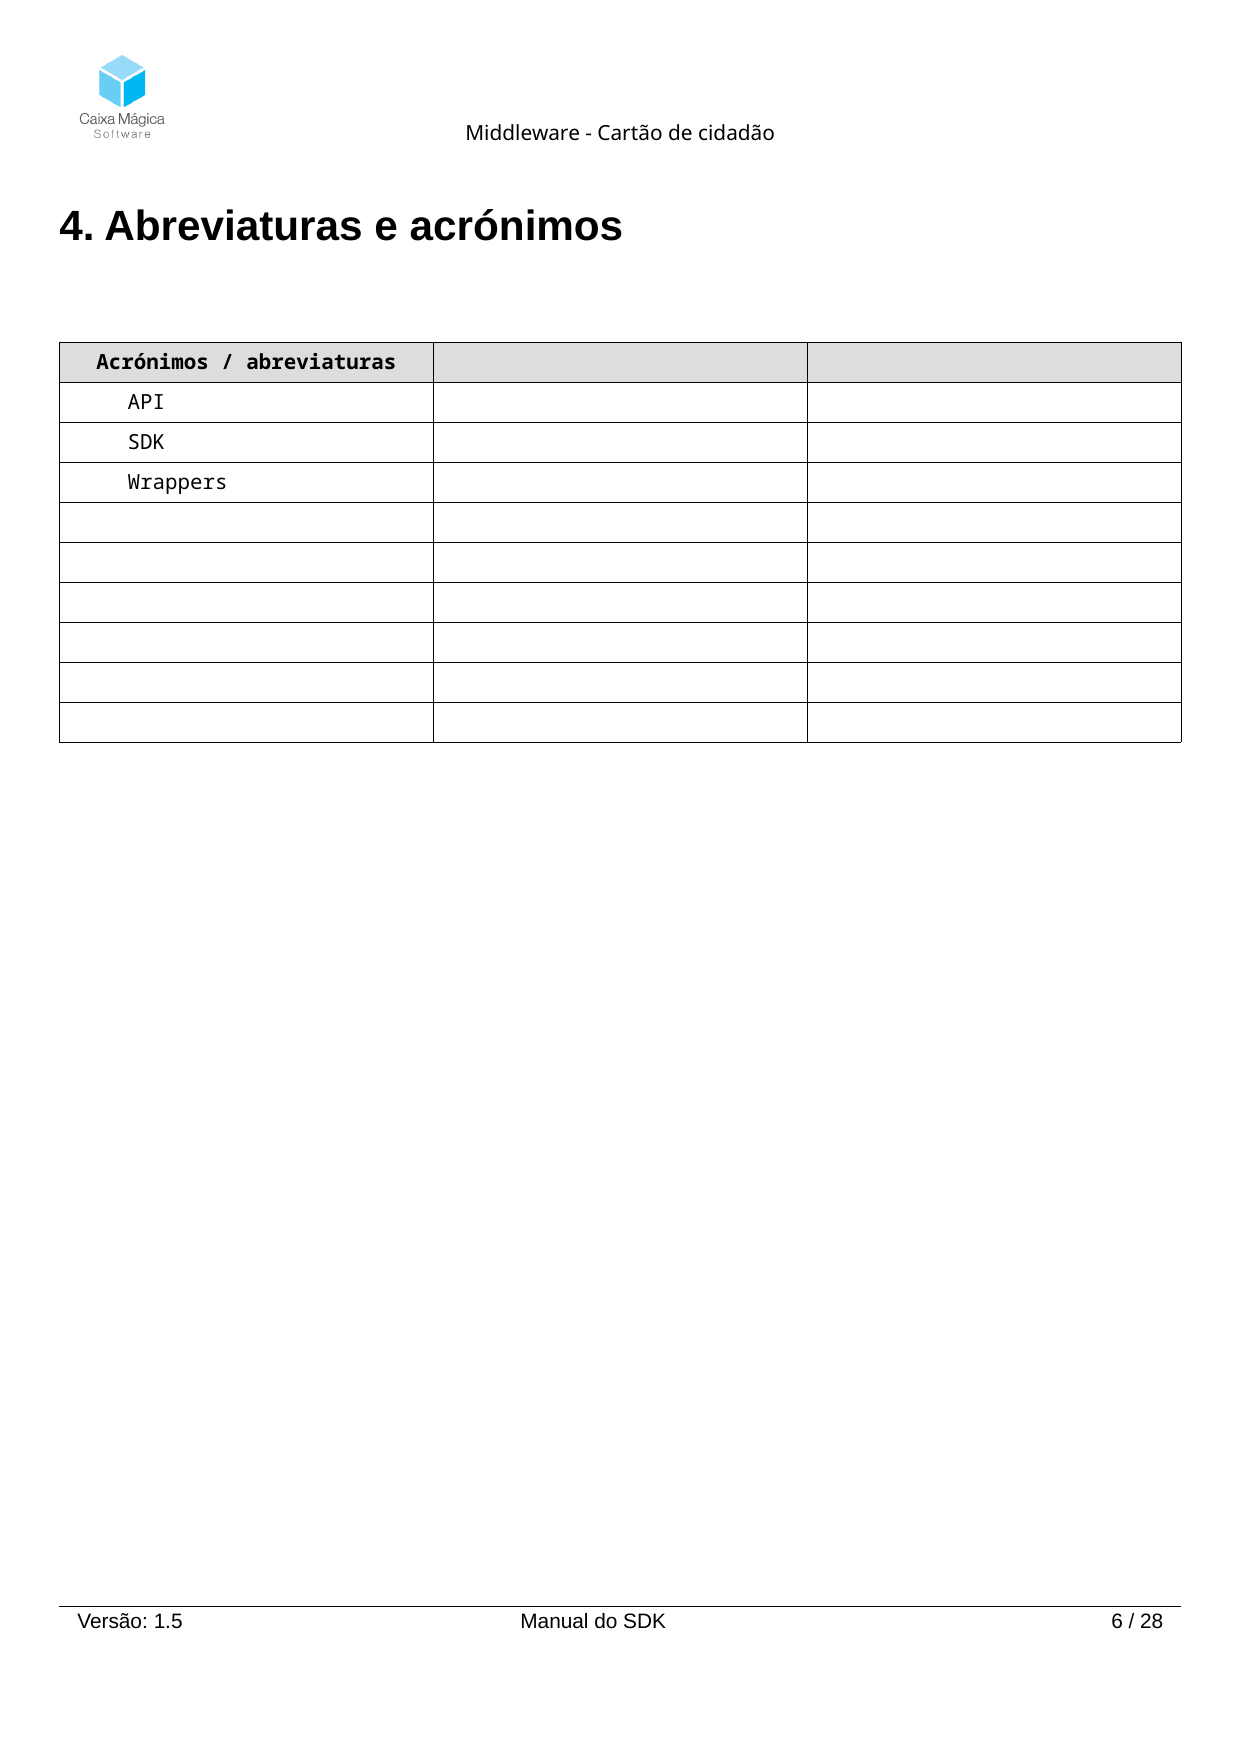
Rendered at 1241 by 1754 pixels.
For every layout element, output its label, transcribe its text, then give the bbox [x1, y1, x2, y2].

table_cell [434, 423, 807, 462]
table_cell [60, 663, 433, 702]
table_cell [434, 543, 807, 582]
table_cell [60, 583, 433, 622]
table_cell [808, 503, 1181, 542]
table_cell [434, 383, 807, 422]
table_cell [434, 703, 807, 742]
table_cell [808, 383, 1181, 422]
table_cell [808, 623, 1181, 662]
table_cell [434, 623, 807, 662]
table_cell [434, 463, 807, 502]
table_cell [808, 543, 1181, 582]
subtitle Abreviaturas e acrónimos [59, 201, 1181, 250]
table_header [434, 343, 807, 382]
table_cell [434, 583, 807, 622]
table_cell [808, 583, 1181, 622]
picture [78, 52, 167, 141]
table_cell API [60, 383, 433, 422]
table_cell [60, 623, 433, 662]
table_cell SDK [60, 423, 433, 462]
table_cell Wrappers [60, 463, 433, 502]
table_cell [808, 703, 1181, 742]
table_header Acrónimos / abreviaturas [60, 343, 433, 382]
table_cell [808, 423, 1181, 462]
table_cell [434, 663, 807, 702]
table_cell [60, 543, 433, 582]
table_cell [808, 663, 1181, 702]
table_cell [60, 503, 433, 542]
table_cell [60, 703, 433, 742]
table_header [808, 343, 1181, 382]
table_cell [434, 503, 807, 542]
table_cell [808, 463, 1181, 502]
